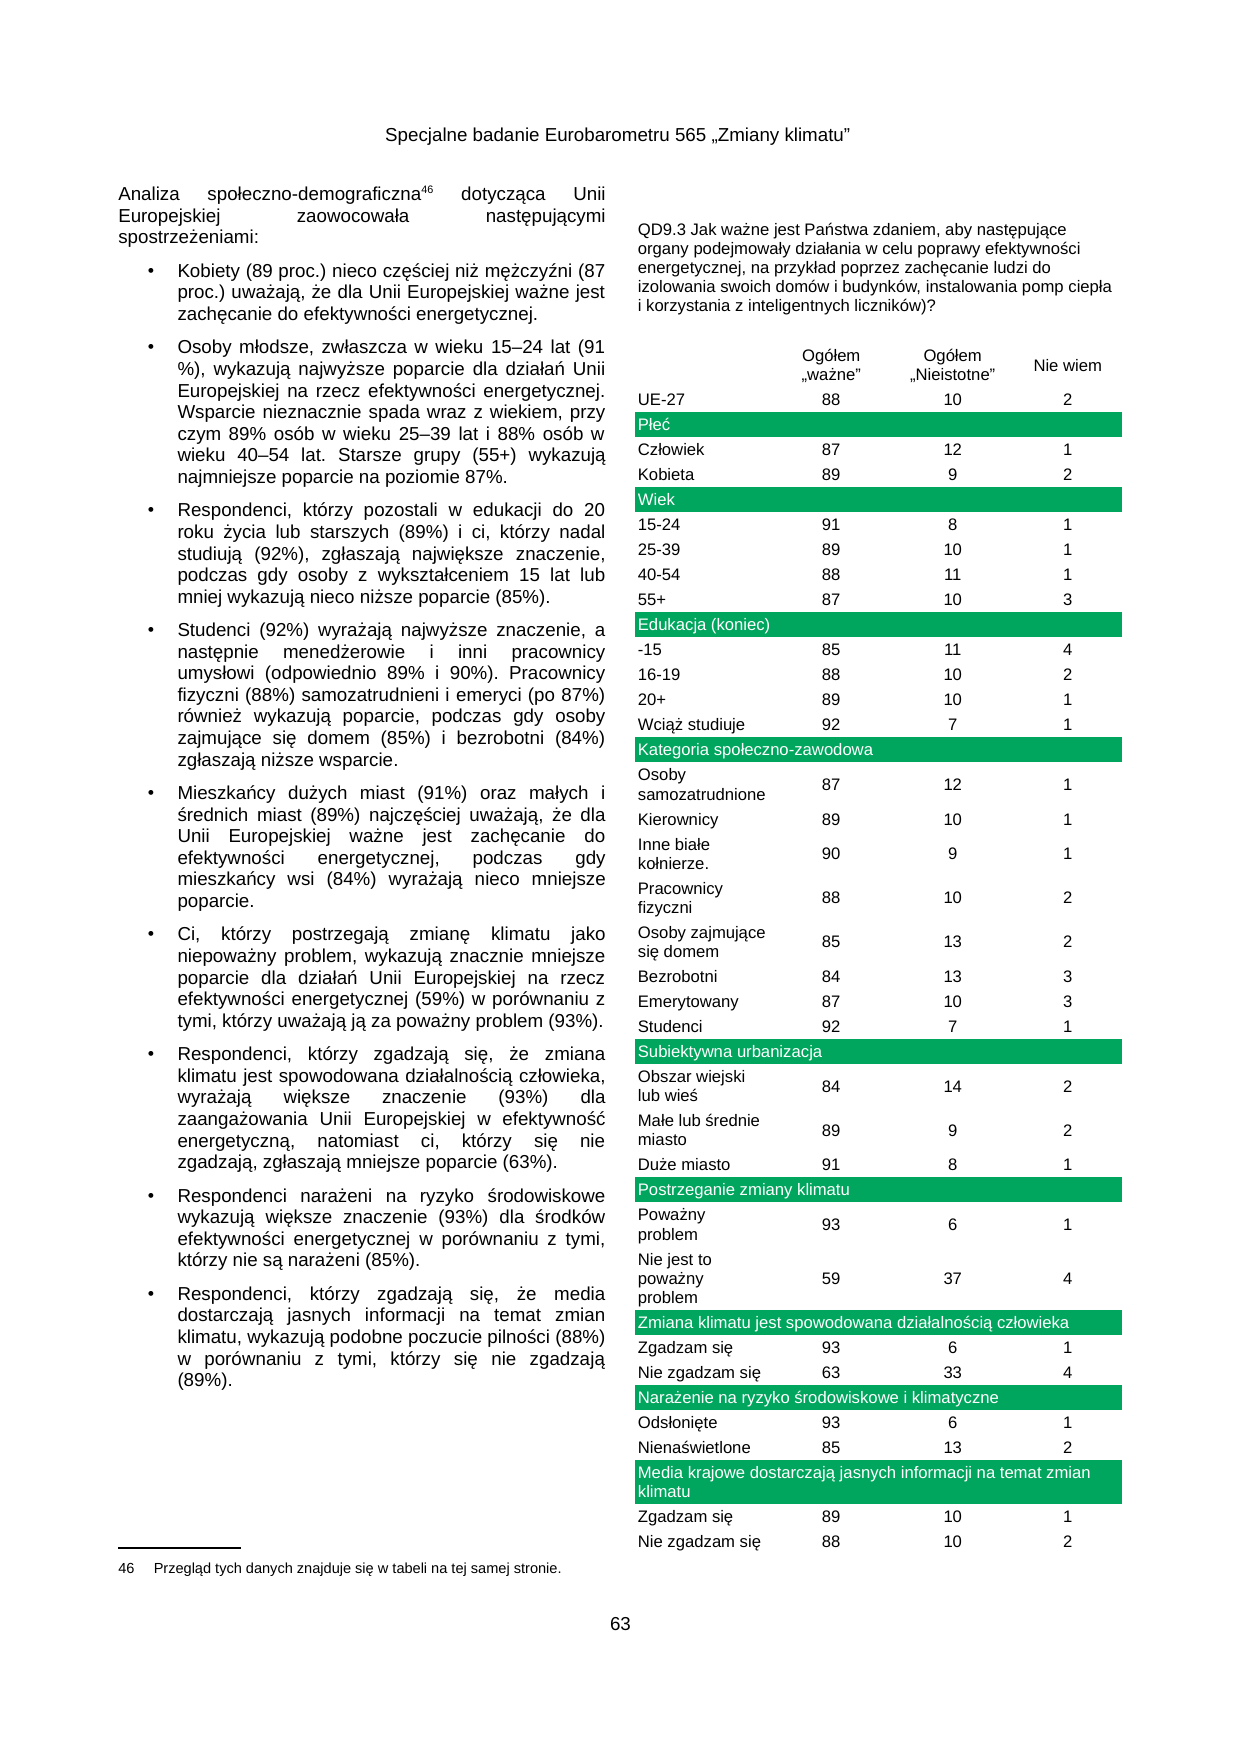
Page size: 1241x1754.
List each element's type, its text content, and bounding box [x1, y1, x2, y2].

table_cell 90 [770, 831, 892, 876]
table_cell 25-39 [635, 537, 770, 562]
table_cell [635, 318, 770, 343]
table_cell 88 [770, 876, 892, 920]
table_cell [892, 318, 1013, 343]
list Osoby młodsze, zwłaszcza w wieku 15–24 lat (91 %), wykazują najwyższe poparcie dla działań Unii Europejskiej na rzecz efektywności energetycznej. Wsparcie nieznacznie spada wraz z wiekiem, przy czym 89% osób w wieku 25–39 lat i 88% osób w wieku 40–54 lat. Starsze grupy (55+) wykazują najmniejsze poparcie na poziomie 87%. [148, 336, 605, 487]
list Ci, którzy postrzegają zmianę klimatu jako niepoważny problem, wykazują znacznie mniejsze poparcie dla działań Unii Europejskiej na rzecz efektywności energetycznej (59%) w porównaniu z tymi, którzy uważają ją za poważny problem (93%). [148, 923, 605, 1031]
table_cell Zmiana klimatu jest spowodowana działalnością człowieka [635, 1310, 1122, 1335]
table_cell 13 [892, 964, 1013, 989]
table_cell 89 [770, 1108, 892, 1152]
table_cell 1 [1013, 806, 1122, 831]
text Przegląd tych danych znajduje się w tabeli na tej samej stronie. [118, 1560, 605, 1577]
table_cell 85 [770, 1435, 892, 1460]
table_cell [635, 343, 770, 387]
table_cell Subiektywna urbanizacja [635, 1039, 1122, 1064]
list Respondenci, którzy zgadzają się, że media dostarczają jasnych informacji na temat zmian klimatu, wykazują podobne poczucie pilności (88%) w porównaniu z tymi, którzy się nie zgadzają (89%). [148, 1283, 605, 1391]
table_cell 11 [892, 637, 1013, 662]
table_cell Zgadzam się [635, 1335, 770, 1360]
table_cell 7 [892, 1014, 1013, 1039]
table_cell 3 [1013, 989, 1122, 1014]
table_cell 2 [1013, 1064, 1122, 1108]
table_cell 1 [1013, 1504, 1122, 1529]
table_cell 91 [770, 1152, 892, 1177]
table_cell 9 [892, 1108, 1013, 1152]
table_cell 87 [770, 989, 892, 1014]
table_cell 1 [1013, 831, 1122, 876]
table_cell 4 [1013, 1246, 1122, 1310]
table_cell 9 [892, 831, 1013, 876]
table_cell Człowiek [635, 437, 770, 462]
table_cell Pracownicy fizyczni [635, 876, 770, 920]
table_cell 87 [770, 437, 892, 462]
table_cell 2 [1013, 387, 1122, 412]
table_cell 15-24 [635, 512, 770, 537]
table_cell 92 [770, 1014, 892, 1039]
table_cell 10 [892, 387, 1013, 412]
table_cell 3 [1013, 587, 1122, 612]
table_cell Emerytowany [635, 989, 770, 1014]
table_cell 55+ [635, 587, 770, 612]
table_cell 89 [770, 687, 892, 712]
table_cell Studenci [635, 1014, 770, 1039]
table_cell Zgadzam się [635, 1504, 770, 1529]
table_cell UE-27 [635, 387, 770, 412]
table_cell 4 [1013, 1360, 1122, 1385]
table_cell Osoby samozatrudnione [635, 762, 770, 806]
table_cell Wiek [635, 487, 1122, 512]
table_cell Ogółem „Nieistotne” [892, 343, 1013, 387]
table_cell 10 [892, 1529, 1013, 1554]
table_cell 89 [770, 806, 892, 831]
list Kobiety (89 proc.) nieco częściej niż mężczyźni (87 proc.) uważają, że dla Unii Europejskiej ważne jest zachęcanie do efektywności energetycznej. [148, 259, 605, 324]
table_cell -15 [635, 637, 770, 662]
table_cell 88 [770, 662, 892, 687]
table_cell 10 [892, 687, 1013, 712]
table_cell Kategoria społeczno-zawodowa [635, 737, 1122, 762]
table_cell 10 [892, 537, 1013, 562]
table_cell 11 [892, 562, 1013, 587]
table_cell Bezrobotni [635, 964, 770, 989]
table_cell 88 [770, 562, 892, 587]
table_cell 1 [1013, 1202, 1122, 1246]
table_cell 93 [770, 1202, 892, 1246]
table_cell 8 [892, 1152, 1013, 1177]
table_cell 8 [892, 512, 1013, 537]
table_cell 33 [892, 1360, 1013, 1385]
table_cell 85 [770, 637, 892, 662]
table_cell Nienaświetlone [635, 1435, 770, 1460]
table_cell Kobieta [635, 462, 770, 487]
table_header QD9.3 Jak ważne jest Państwa zdaniem, aby następujące organy podejmowały działania w celu poprawy efektywności energetycznej, na przykład poprzez zachęcanie ludzi do izolowania swoich domów i budynków, instalowania pomp ciepła i korzystania z inteligentnych liczników)? [635, 216, 1122, 318]
table_cell 2 [1013, 876, 1122, 920]
table_cell 2 [1013, 920, 1122, 964]
table_cell 63 [770, 1360, 892, 1385]
table_cell Postrzeganie zmiany klimatu [635, 1177, 1122, 1202]
table_cell 91 [770, 512, 892, 537]
table_cell 1 [1013, 712, 1122, 737]
table_cell 16-19 [635, 662, 770, 687]
table_cell 2 [1013, 1435, 1122, 1460]
table_cell 88 [770, 387, 892, 412]
table_cell 3 [1013, 964, 1122, 989]
table_cell 7 [892, 712, 1013, 737]
table_cell 1 [1013, 762, 1122, 806]
table_cell 87 [770, 587, 892, 612]
table_cell 84 [770, 964, 892, 989]
table_cell 40-54 [635, 562, 770, 587]
table_cell Edukacja (koniec) [635, 612, 1122, 637]
table_cell 13 [892, 1435, 1013, 1460]
table_cell Kierownicy [635, 806, 770, 831]
table_cell Nie jest to poważny problem [635, 1246, 770, 1310]
table_cell 6 [892, 1202, 1013, 1246]
table_cell Wciąż studiuje [635, 712, 770, 737]
table_cell 1 [1013, 1014, 1122, 1039]
table_cell Osoby zajmujące się domem [635, 920, 770, 964]
list Respondenci, którzy zgadzają się, że zmiana klimatu jest spowodowana działalnością człowieka, wyrażają większe znaczenie (93%) dla zaangażowania Unii Europejskiej w efektywność energetyczną, natomiast ci, którzy się nie zgadzają, zgłaszają mniejsze poparcie (63%). [148, 1043, 605, 1172]
table_cell 1 [1013, 437, 1122, 462]
table_cell 85 [770, 920, 892, 964]
table_cell 10 [892, 662, 1013, 687]
table_cell Narażenie na ryzyko środowiskowe i klimatyczne [635, 1385, 1122, 1410]
text Analiza społeczno-demograficzna dotycząca Unii Europejskiej zaowocowała następującymi spostrzeżeniami: [118, 183, 605, 248]
table_cell 89 [770, 462, 892, 487]
table_cell Płeć [635, 412, 1122, 437]
list Respondenci, którzy pozostali w edukacji do 20 roku życia lub starszych (89%) i ci, którzy nadal studiują (92%), zgłaszają największe znaczenie, podczas gdy osoby z wykształceniem 15 lat lub mniej wykazują nieco niższe poparcie (85%). [148, 499, 605, 607]
table_cell 4 [1013, 637, 1122, 662]
table_cell 10 [892, 806, 1013, 831]
table_cell 10 [892, 1504, 1013, 1529]
table_cell 6 [892, 1335, 1013, 1360]
table_cell 10 [892, 587, 1013, 612]
table_cell Obszar wiejski lub wieś [635, 1064, 770, 1108]
table_cell 1 [1013, 537, 1122, 562]
table_cell 9 [892, 462, 1013, 487]
table_cell Ogółem „ważne” [770, 343, 892, 387]
table_cell Duże miasto [635, 1152, 770, 1177]
table_cell 89 [770, 1504, 892, 1529]
table_cell [770, 318, 892, 343]
table_cell 1 [1013, 1152, 1122, 1177]
table_cell 87 [770, 762, 892, 806]
table_cell 1 [1013, 562, 1122, 587]
table_cell Odsłonięte [635, 1410, 770, 1435]
table_cell 1 [1013, 687, 1122, 712]
table_cell Nie zgadzam się [635, 1360, 770, 1385]
table_cell 13 [892, 920, 1013, 964]
table_cell 1 [1013, 1335, 1122, 1360]
list Respondenci narażeni na ryzyko środowiskowe wykazują większe znaczenie (93%) dla środków efektywności energetycznej w porównaniu z tymi, którzy nie są narażeni (85%). [148, 1184, 605, 1271]
table_cell Inne białe kołnierze. [635, 831, 770, 876]
table_cell 6 [892, 1410, 1013, 1435]
table_cell Małe lub średnie miasto [635, 1108, 770, 1152]
table_cell Nie zgadzam się [635, 1529, 770, 1554]
table_cell 59 [770, 1246, 892, 1310]
table_cell 89 [770, 537, 892, 562]
table_cell 1 [1013, 1410, 1122, 1435]
table_cell 84 [770, 1064, 892, 1108]
table_cell 2 [1013, 1108, 1122, 1152]
table_cell 14 [892, 1064, 1013, 1108]
table_cell [1013, 318, 1122, 343]
table_cell Media krajowe dostarczają jasnych informacji na temat zmian klimatu [635, 1460, 1122, 1504]
table_cell 2 [1013, 662, 1122, 687]
table_cell 12 [892, 762, 1013, 806]
table_cell 93 [770, 1410, 892, 1435]
table_cell Poważny problem [635, 1202, 770, 1246]
table_cell 88 [770, 1529, 892, 1554]
table_cell 1 [1013, 512, 1122, 537]
list Studenci (92%) wyrażają najwyższe znaczenie, a następnie menedżerowie i inni pracownicy umysłowi (odpowiednio 89% i 90%). Pracownicy fizyczni (88%) samozatrudnieni i emeryci (po 87%) również wykazują poparcie, podczas gdy osoby zajmujące się domem (85%) i bezrobotni (84%) zgłaszają niższe wsparcie. [148, 619, 605, 770]
table_cell 20+ [635, 687, 770, 712]
table_cell 2 [1013, 1529, 1122, 1554]
table_cell 93 [770, 1335, 892, 1360]
table_cell 12 [892, 437, 1013, 462]
table_cell 10 [892, 989, 1013, 1014]
table_cell 2 [1013, 462, 1122, 487]
table_cell 92 [770, 712, 892, 737]
list Mieszkańcy dużych miast (91%) oraz małych i średnich miast (89%) najczęściej uważają, że dla Unii Europejskiej ważne jest zachęcanie do efektywności energetycznej, podczas gdy mieszkańcy wsi (84%) wyrażają nieco mniejsze poparcie. [148, 782, 605, 911]
table_cell Nie wiem [1013, 343, 1122, 387]
table_cell 10 [892, 876, 1013, 920]
table_cell 37 [892, 1246, 1013, 1310]
